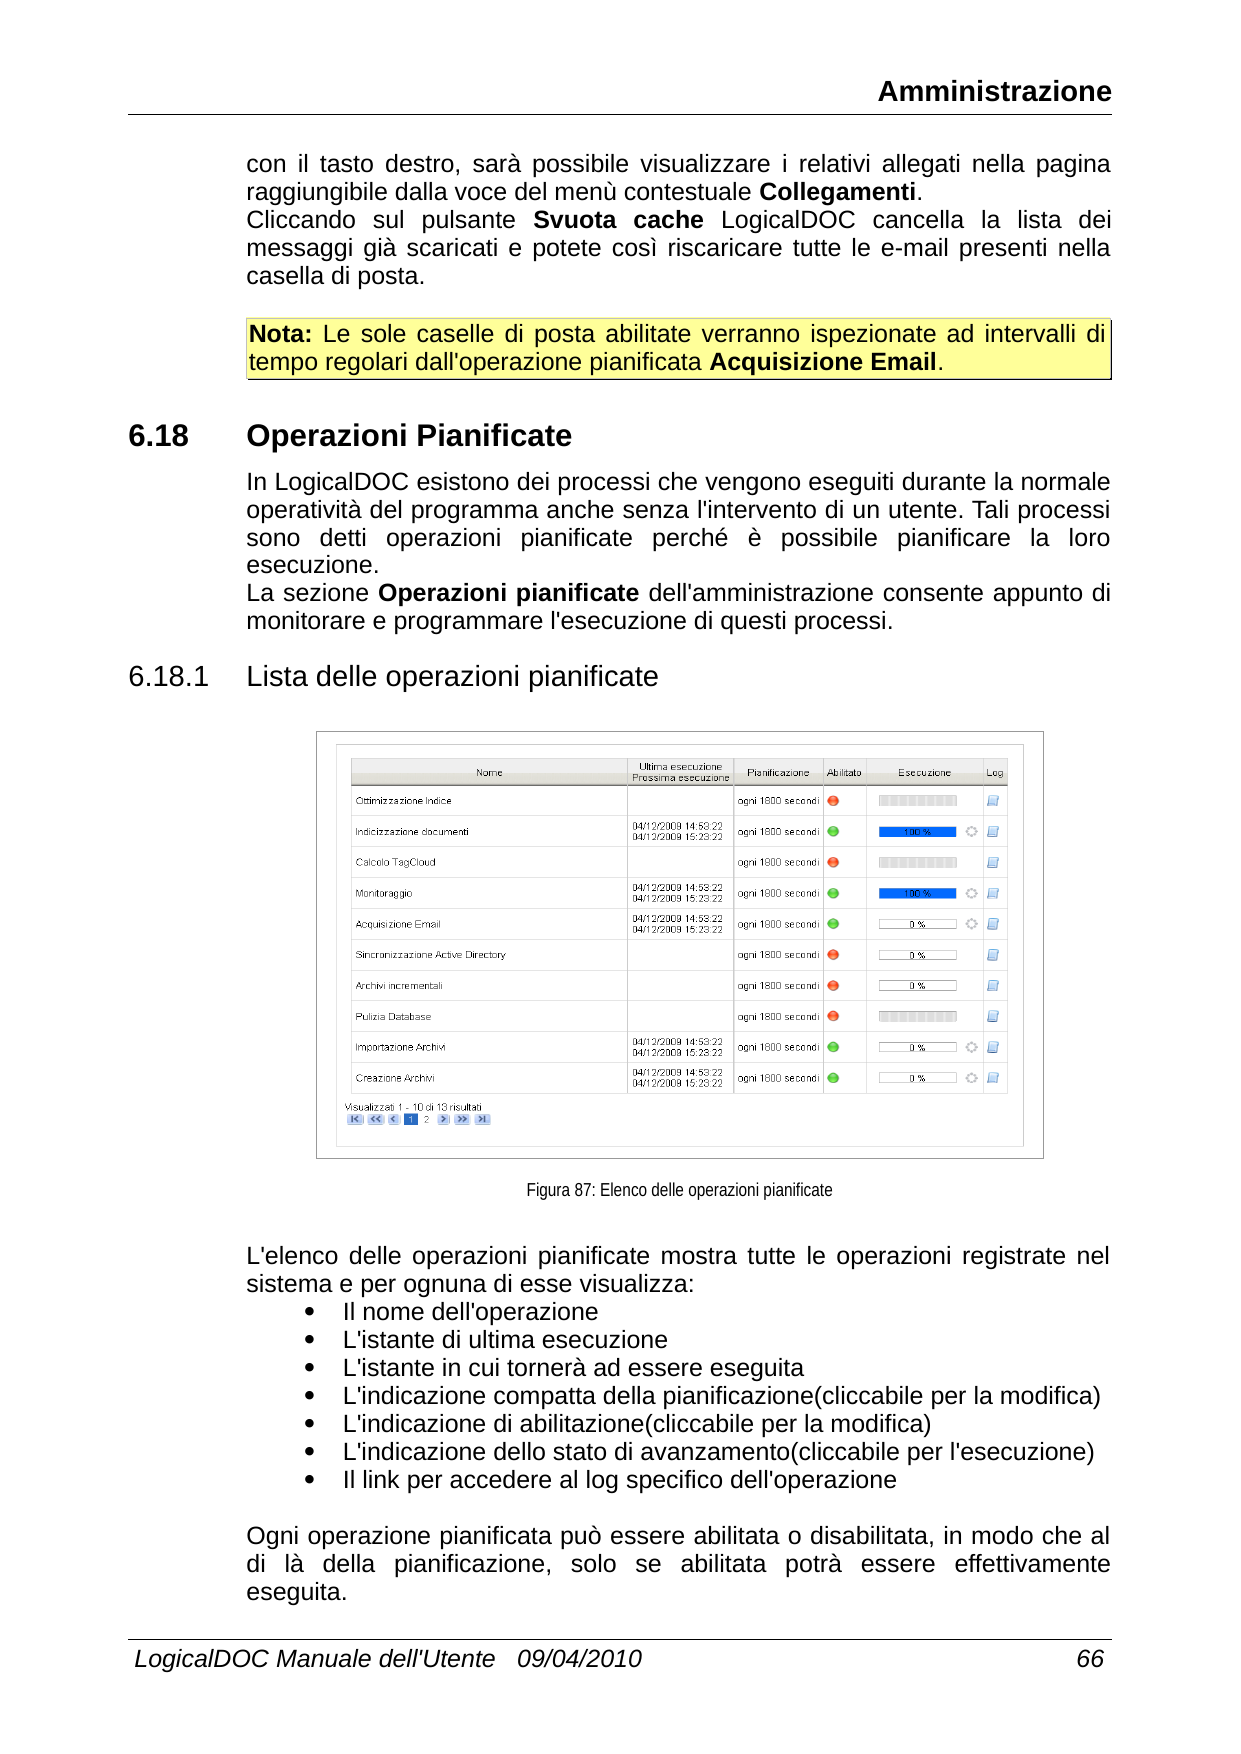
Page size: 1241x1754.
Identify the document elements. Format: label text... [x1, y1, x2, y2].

text Ogni operazione pianificata può essere abilitata o disabilitata, in modo che al di là della pianificazione, solo se abilitata potrà essere effettivamente eseguita. [246, 1522, 1112, 1606]
text con il tasto destro, sarà possibile visualizzare i relativi allegati nella pagina raggiungibile dalla voce del menù contestuale Collegamenti. [246, 150, 1112, 206]
subtitle Operazioni Pianificate [128, 418, 1112, 453]
list L'istante in cui tornerà ad essere eseguita [305, 1354, 1112, 1382]
list L'indicazione compatta della pianificazione(cliccabile per la modifica) [305, 1382, 1112, 1410]
list L'istante di ultima esecuzione [305, 1326, 1112, 1354]
text In LogicalDOC esistono dei processi che vengono eseguiti durante la normale operatività del programma anche senza l'intervento di un utente. Tali processi sono detti operazioni pianificate perché è possibile pianificare la loro esecuzione. [246, 467, 1112, 579]
subtitle Lista delle operazioni pianificate [128, 660, 1112, 692]
text Nota: Le sole caselle di posta abilitate verranno ispezionate ad intervalli di tempo regolari dall'operazione pianificata Acquisizione Email. [247, 319, 1110, 378]
text La sezione Operazioni pianificate dell'amministrazione consente appunto di monitorare e programmare l'esecuzione di questi processi. [246, 579, 1112, 635]
text Figura 87: Elenco delle operazioni pianificate [310, 1177, 1049, 1200]
list Il nome dell'operazione [305, 1298, 1112, 1326]
text L'elenco delle operazioni pianificate mostra tutte le operazioni registrate nel sistema e per ognuna di esse visualizza: [246, 1242, 1112, 1298]
list L'indicazione di abilitazione(cliccabile per la modifica) [305, 1410, 1112, 1438]
text Cliccando sul pulsante Svuota cache LogicalDOC cancella la lista dei messaggi già scaricati e potete così riscaricare tutte le e-mail presenti nella casella di posta. [246, 206, 1112, 289]
list L'indicazione dello stato di avanzamento(cliccabile per l'esecuzione) [305, 1438, 1112, 1466]
list Il link per accedere al log specifico dell'operazione [305, 1466, 1112, 1494]
picture [332, 740, 1027, 1150]
